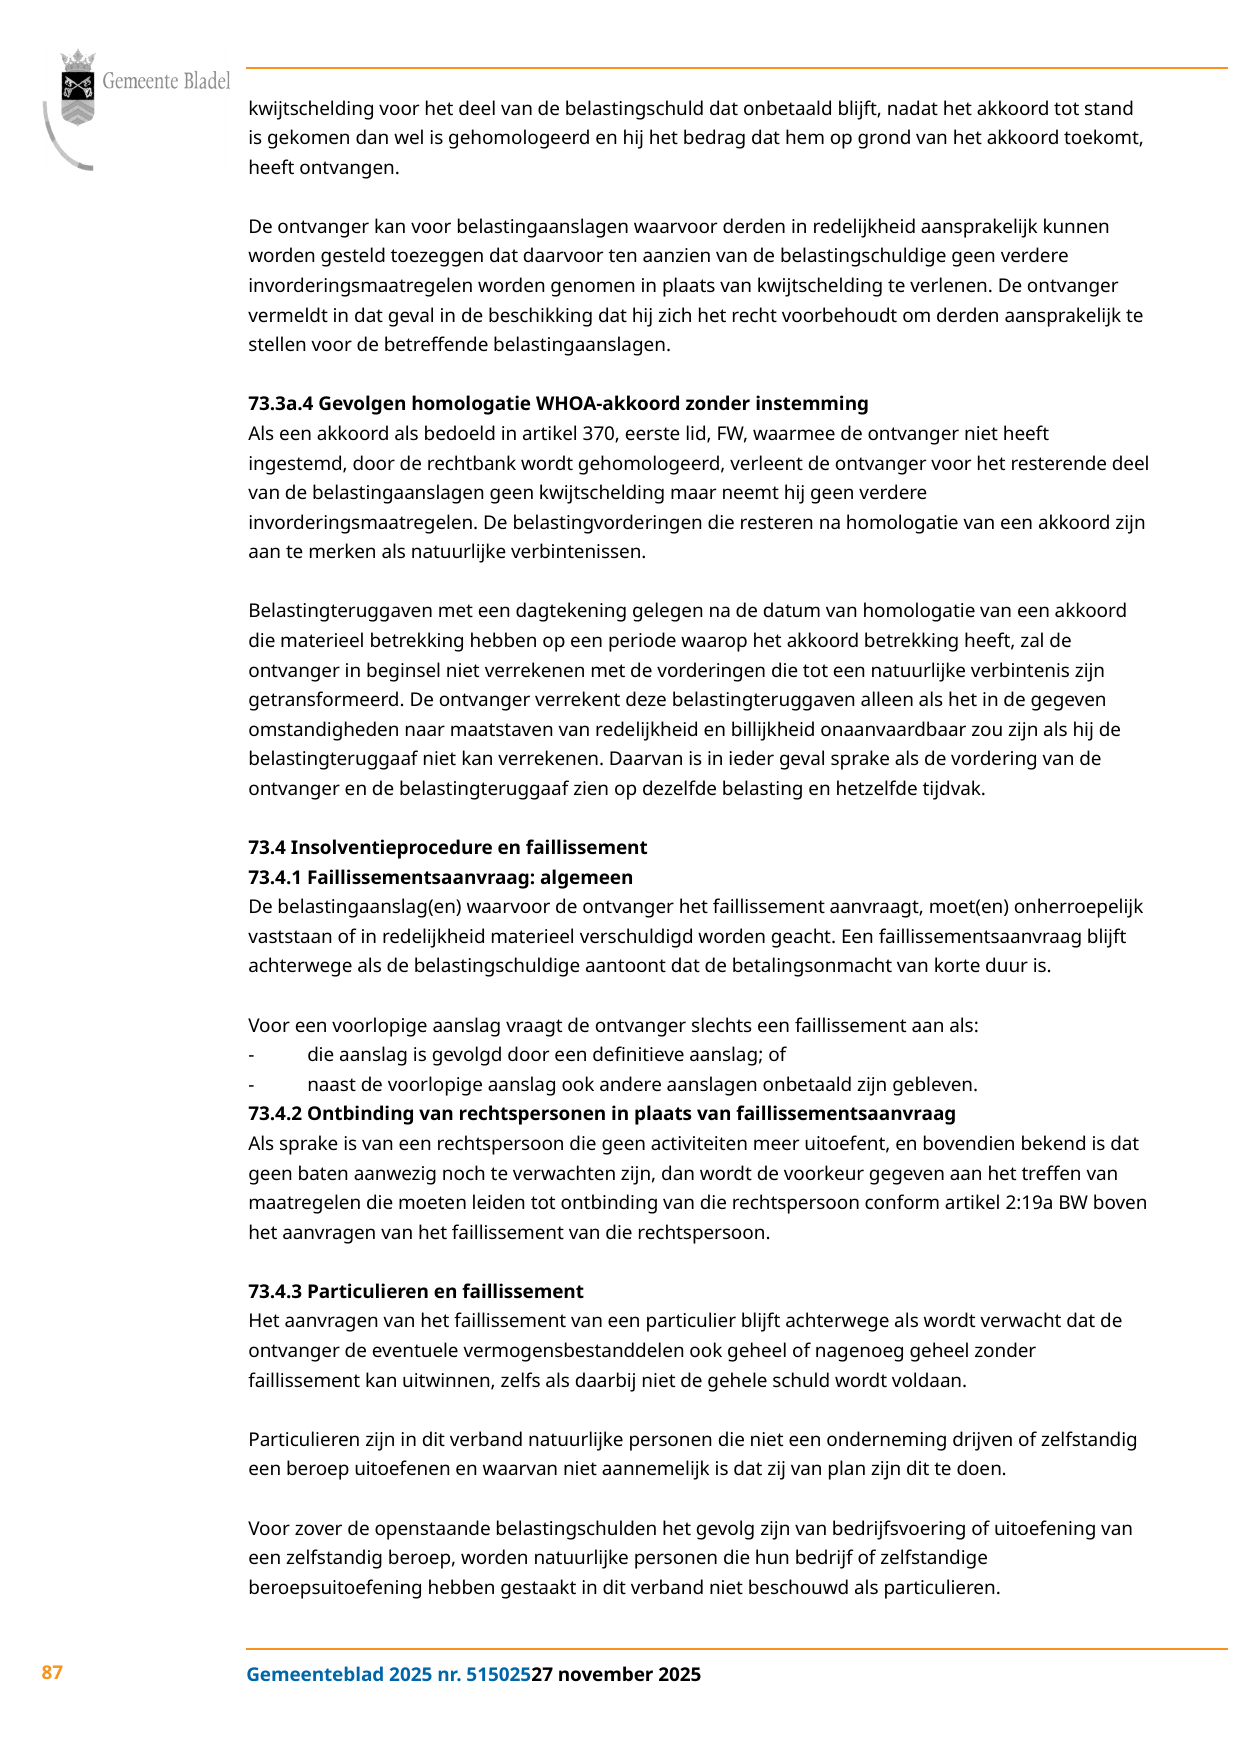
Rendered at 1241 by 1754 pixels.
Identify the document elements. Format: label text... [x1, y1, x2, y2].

list die aanslag is gevolgd door een definitieve aanslag; of [248, 1041, 1152, 1067]
text Belastingteruggaven met een dagtekening gelegen na de datum van homologatie van een akkoord die materieel betrekking hebben op een periode waarop het akkoord betrekking heeft, zal de ontvanger in beginsel niet verrekenen met de vorderingen die tot een natuurlijke verbintenis zijn getransformeerd. De ontvanger verrekent deze belastingteruggaven alleen als het in de gegeven omstandigheden naar maatstaven van redelijkheid en billijkheid onaanvaardbaar zou zijn als hij de belastingteruggaaf niet kan verrekenen. Daarvan is in ieder geval sprake als de vordering van de ontvanger en de belastingteruggaaf zien op dezelfde belasting en hetzelfde tijdvak. [248, 598, 1152, 801]
list naast de voorlopige aanslag ook andere aanslagen onbetaald zijn gebleven. [248, 1071, 1152, 1097]
text Het aanvragen van het faillissement van een particulier blijft achterwege als wordt verwacht dat de ontvanger de eventuele vermogensbestanddelen ook geheel of nagenoeg geheel zonder faillissement kan uitwinnen, zelfs als daarbij niet de gehele schuld wordt voldaan. [248, 1308, 1152, 1393]
text Particulieren zijn in dit verband natuurlijke personen die niet een onderneming drijven of zelfstandig een beroep uitoefenen en waarvan niet aannemelijk is dat zij van plan zijn dit te doen. [248, 1426, 1152, 1481]
text 73.4 Insolventieprocedure en faillissement [248, 834, 1152, 860]
text 73.3a.4 Gevolgen homologatie WHOA-akkoord zonder instemming [248, 391, 1152, 416]
text De ontvanger kan voor belastingaanslagen waarvoor derden in redelijkheid aansprakelijk kunnen worden gesteld toezeggen dat daarvoor ten aanzien van de belastingschuldige geen verdere invorderingsmaatregelen worden genomen in plaats van kwijtschelding te verlenen. De ontvanger vermeldt in dat geval in de beschikking dat hij zich het recht voorbehoudt om derden aansprakelijk te stellen voor de betreffende belastingaanslagen. [248, 213, 1152, 357]
text 73.4.1 Faillissementsaanvraag: algemeen [248, 864, 1152, 890]
text Als sprake is van een rechtspersoon die geen activiteiten meer uitoefent, en bovendien bekend is dat geen baten aanwezig noch te verwachten zijn, dan wordt de voorkeur gegeven aan het treffen van maatregelen die moeten leiden tot ontbinding van die rechtspersoon conform artikel 2:19a BW boven het aanvragen van het faillissement van die rechtspersoon. [248, 1130, 1152, 1245]
picture [41, 47, 231, 172]
text 73.4.3 Particulieren en faillissement [248, 1278, 1152, 1304]
text Voor zover de openstaande belastingschulden het gevolg zijn van bedrijfsvoering of uitoefening van een zelfstandig beroep, worden natuurlijke personen die hun bedrijf of zelfstandige beroepsuitoefening hebben gestaakt in dit verband niet beschouwd als particulieren. [248, 1515, 1152, 1600]
text Voor een voorlopige aanslag vraagt de ontvanger slechts een faillissement aan als: [248, 1012, 1152, 1038]
text Als een akkoord als bedoeld in artikel 370, eerste lid, FW, waarmee de ontvanger niet heeft ingestemd, door de rechtbank wordt gehomologeerd, verleent de ontvanger voor het resterende deel van de belastingaanslagen geen kwijtschelding maar neemt hij geen verdere invorderingsmaatregelen. De belastingvorderingen die resteren na homologatie van een akkoord zijn aan te merken als natuurlijke verbintenissen. [248, 420, 1152, 564]
text 73.4.2 Ontbinding van rechtspersonen in plaats van faillissementsaanvraag [248, 1101, 1152, 1126]
text kwijtschelding voor het deel van de belastingschuld dat onbetaald blijft, nadat het akkoord tot stand is gekomen dan wel is gehomologeerd en hij het bedrag dat hem op grond van het akkoord toekomt, heeft ontvangen. [248, 95, 1152, 180]
text De belastingaanslag(en) waarvoor de ontvanger het faillissement aanvraagt, moet(en) onherroepelijk vaststaan of in redelijkheid materieel verschuldigd worden geacht. Een faillissementsaanvraag blijft achterwege als de belastingschuldige aantoont dat de betalingsonmacht van korte duur is. [248, 893, 1152, 978]
